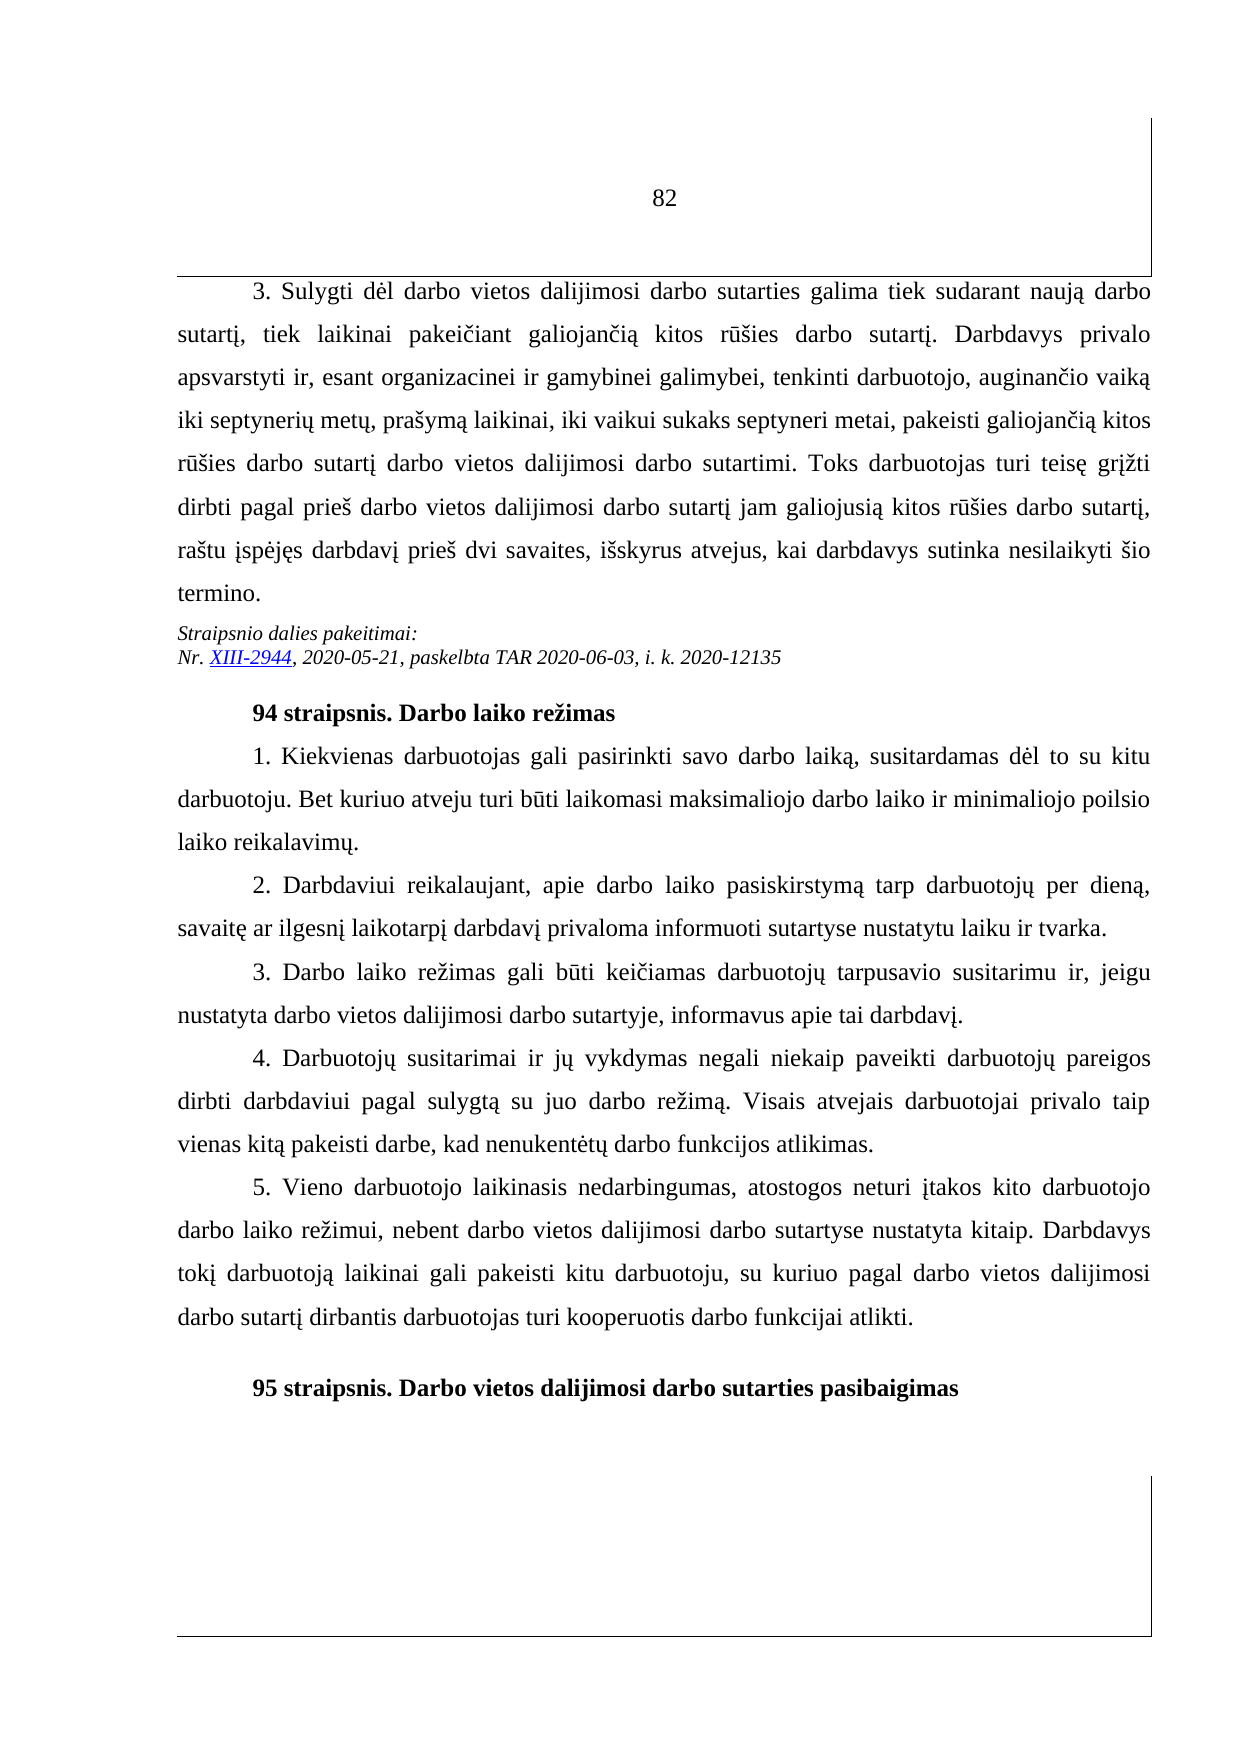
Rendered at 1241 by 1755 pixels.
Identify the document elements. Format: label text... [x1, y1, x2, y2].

text 2. Darbdaviui reikalaujant, apie darbo laiko pasiskirstymą tarp darbuotojų per dieną, savaitę ar ilgesnį laikotarpį darbdavį privaloma informuoti sutartyse nustatytu laiku ir tvarka. [177, 870, 1152, 942]
subtitle 94 straipsnis. Darbo laiko režimas [177, 698, 1152, 727]
text 3. Sulygti dėl darbo vietos dalijimosi darbo sutarties galima tiek sudarant naują darbo sutartį, tiek laikinai pakeičiant galiojančią kitos rūšies darbo sutartį. Darbdavys privalo apsvarstyti ir, esant organizacinei ir gamybinei galimybei, tenkinti darbuotojo, auginančio vaiką iki septynerių metų, prašymą laikinai, iki vaikui sukaks septyneri metai, pakeisti galiojančią kitos rūšies darbo sutartį darbo vietos dalijimosi darbo sutartimi. Toks darbuotojas turi teisę grįžti dirbti pagal prieš darbo vietos dalijimosi darbo sutartį jam galiojusią kitos rūšies darbo sutartį, raštu įspėjęs darbdavį prieš dvi savaites, išskyrus atvejus, kai darbdavys sutinka nesilaikyti šio termino. [177, 276, 1152, 607]
text Nr. XIII-2944, 2020-05-21, paskelbta TAR 2020-06-03, i. k. 2020-12135 [177, 645, 1152, 669]
text 1. Kiekvienas darbuotojas gali pasirinkti savo darbo laiką, susitardamas dėl to su kitu darbuotoju. Bet kuriuo atveju turi būti laikomasi maksimaliojo darbo laiko ir minimaliojo poilsio laiko reikalavimų. [177, 741, 1152, 856]
text Straipsnio dalies pakeitimai: [177, 621, 1152, 645]
text 5. Vieno darbuotojo laikinasis nedarbingumas, atostogos neturi įtakos kito darbuotojo darbo laiko režimui, nebent darbo vietos dalijimosi darbo sutartyse nustatyta kitaip. Darbdavys tokį darbuotoją laikinai gali pakeisti kitu darbuotoju, su kuriuo pagal darbo vietos dalijimosi darbo sutartį dirbantis darbuotojas turi kooperuotis darbo funkcijai atlikti. [177, 1172, 1152, 1330]
text 4. Darbuotojų susitarimai ir jų vykdymas negali niekaip paveikti darbuotojų pareigos dirbti darbdaviui pagal sulygtą su juo darbo režimą. Visais atvejais darbuotojai privalo taip vienas kitą pakeisti darbe, kad nenukentėtų darbo funkcijos atlikimas. [177, 1043, 1152, 1158]
subtitle 95 straipsnis. Darbo vietos dalijimosi darbo sutarties pasibaigimas [177, 1373, 1152, 1402]
text 3. Darbo laiko režimas gali būti keičiamas darbuotojų tarpusavio susitarimu ir, jeigu nustatyta darbo vietos dalijimosi darbo sutartyje, informavus apie tai darbdavį. [177, 957, 1152, 1028]
